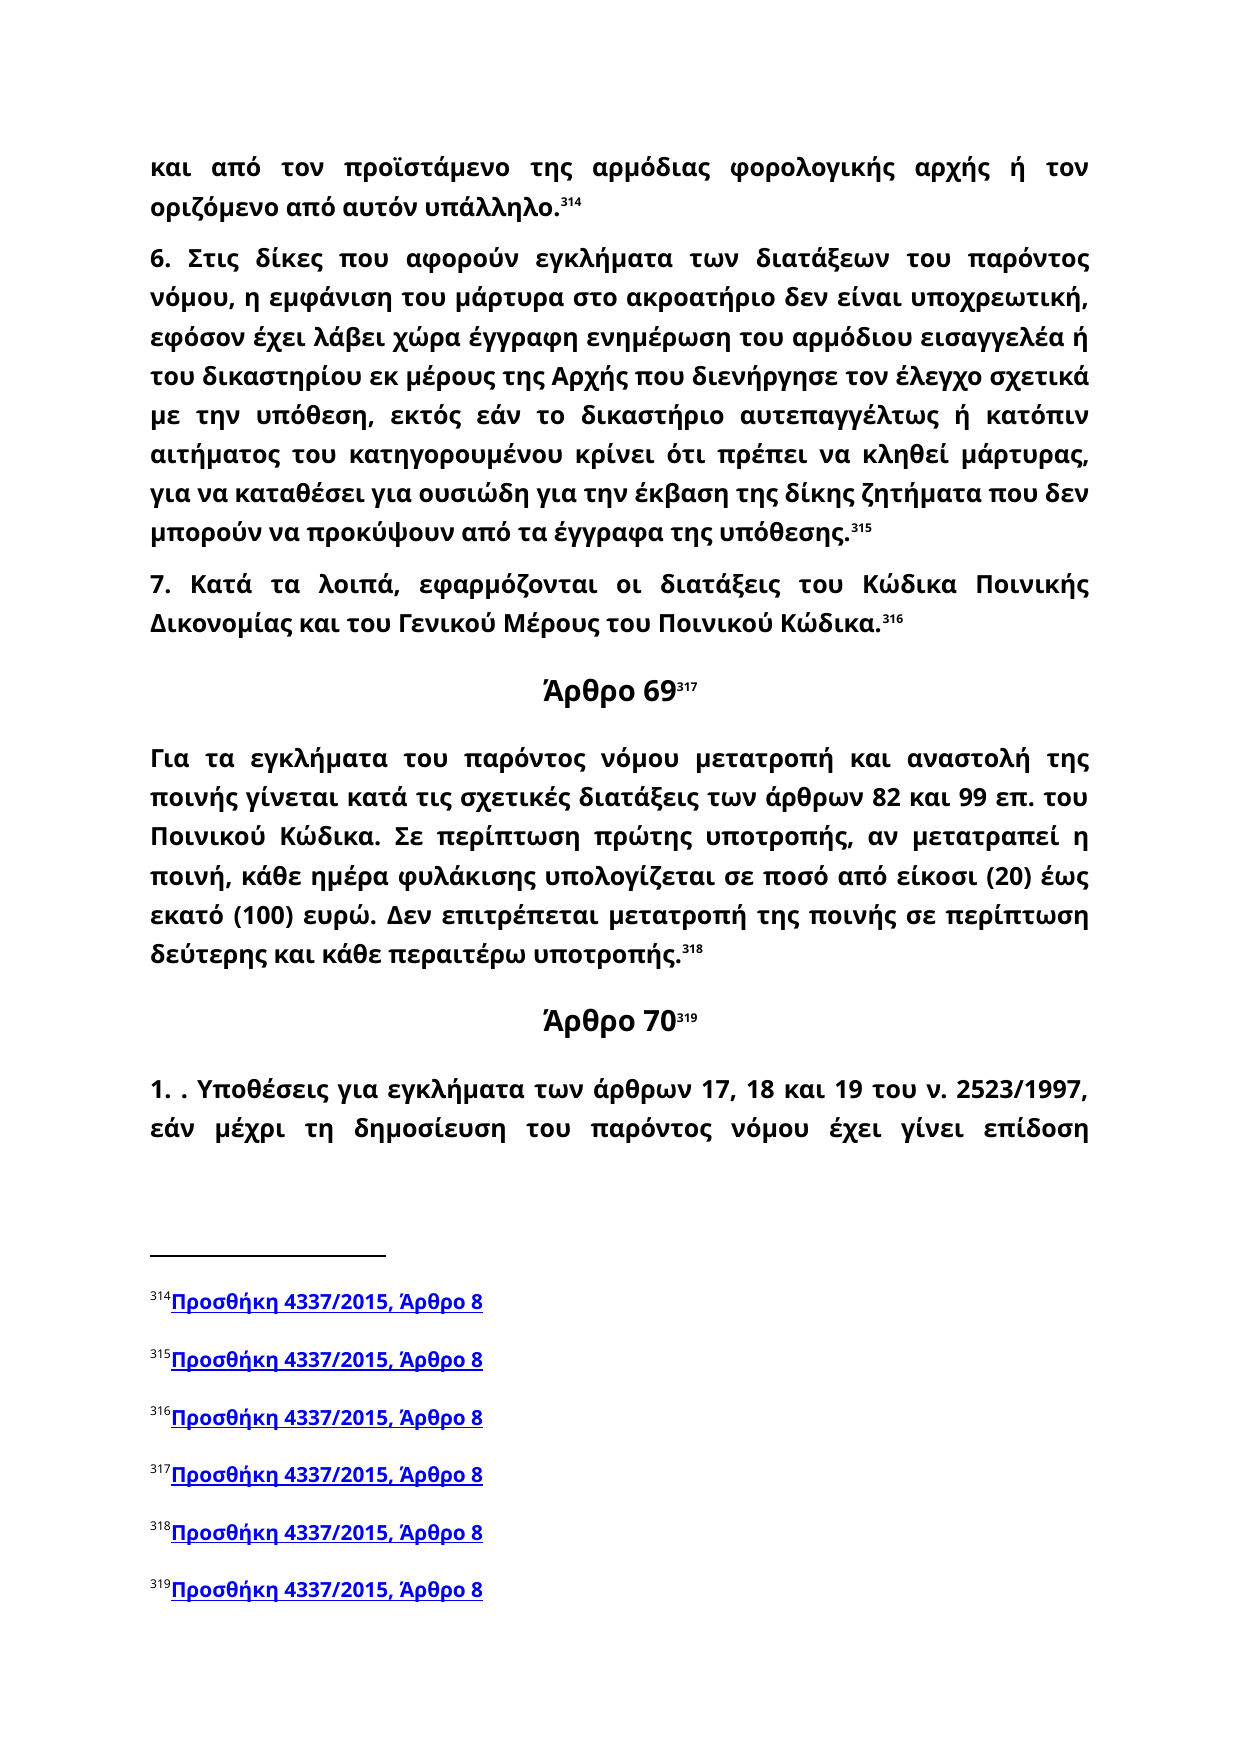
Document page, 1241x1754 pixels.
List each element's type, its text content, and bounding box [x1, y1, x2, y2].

text και από τον προϊστάμενο της αρμόδιας φορολογικής αρχής ή τον οριζόμενο από αυτόν υπάλληλο. [150, 150, 1090, 223]
text 1. . Υποθέσεις για εγκλήματα των άρθρων 17, 18 και 19 του ν. 2523/1997, εάν μέχρι τη δημοσίευση του παρόντος νόμου έχει γίνει επίδοση [150, 1071, 1090, 1144]
text Προσθήκη 4337/2015, Άρθρο 8 [150, 1576, 1090, 1604]
text Προσθήκη 4337/2015, Άρθρο 8 [150, 1287, 1090, 1316]
text Προσθήκη 4337/2015, Άρθρο 8 [150, 1403, 1090, 1431]
text Για τα εγκλήματα του παρόντος νόμου μετατροπή και αναστολή της ποινής γίνεται κατά τις σχετικές διατάξεις των άρθρων 82 και 99 επ. του Ποινικού Κώδικα. Σε περίπτωση πρώτης υποτροπής, αν μετατραπεί η ποινή, κάθε ημέρα φυλάκισης υπολογίζεται σε ποσό από είκοσι (20) έως εκατό (100) ευρώ. Δεν επιτρέπεται μετατροπή της ποινής σε περίπτωση δεύτερης και κάθε περαιτέρω υποτροπής. [150, 741, 1090, 971]
subtitle Άρθρο 70 [150, 1001, 1090, 1040]
text Προσθήκη 4337/2015, Άρθρο 8 [150, 1460, 1090, 1489]
text Προσθήκη 4337/2015, Άρθρο 8 [150, 1518, 1090, 1546]
text 6. Στις δίκες που αφορούν εγκλήματα των διατάξεων του παρόντος νόμου, η εμφάνιση του μάρτυρα στο ακροατήριο δεν είναι υποχρεωτική, εφόσον έχει λάβει χώρα έγγραφη ενημέρωση του αρμόδιου εισαγγελέα ή του δικαστηρίου εκ μέρους της Αρχής που διενήργησε τον έλεγχο σχετικά με την υπόθεση, εκτός εάν το δικαστήριο αυτεπαγγέλτως ή κατόπιν αιτήματος του κατηγορουμένου κρίνει ότι πρέπει να κληθεί μάρτυρας, για να καταθέσει για ουσιώδη για την έκβαση της δίκης ζητήματα που δεν μπορούν να προκύψουν από τα έγγραφα της υπόθεσης. [150, 241, 1090, 549]
text 7. Κατά τα λοιπά, εφαρμόζονται οι διατάξεις του Κώδικα Ποινικής Δικονομίας και του Γενικού Μέρους του Ποινικού Κώδικα. [150, 567, 1090, 640]
subtitle Άρθρο 69 [150, 670, 1090, 710]
text Προσθήκη 4337/2015, Άρθρο 8 [150, 1345, 1090, 1373]
